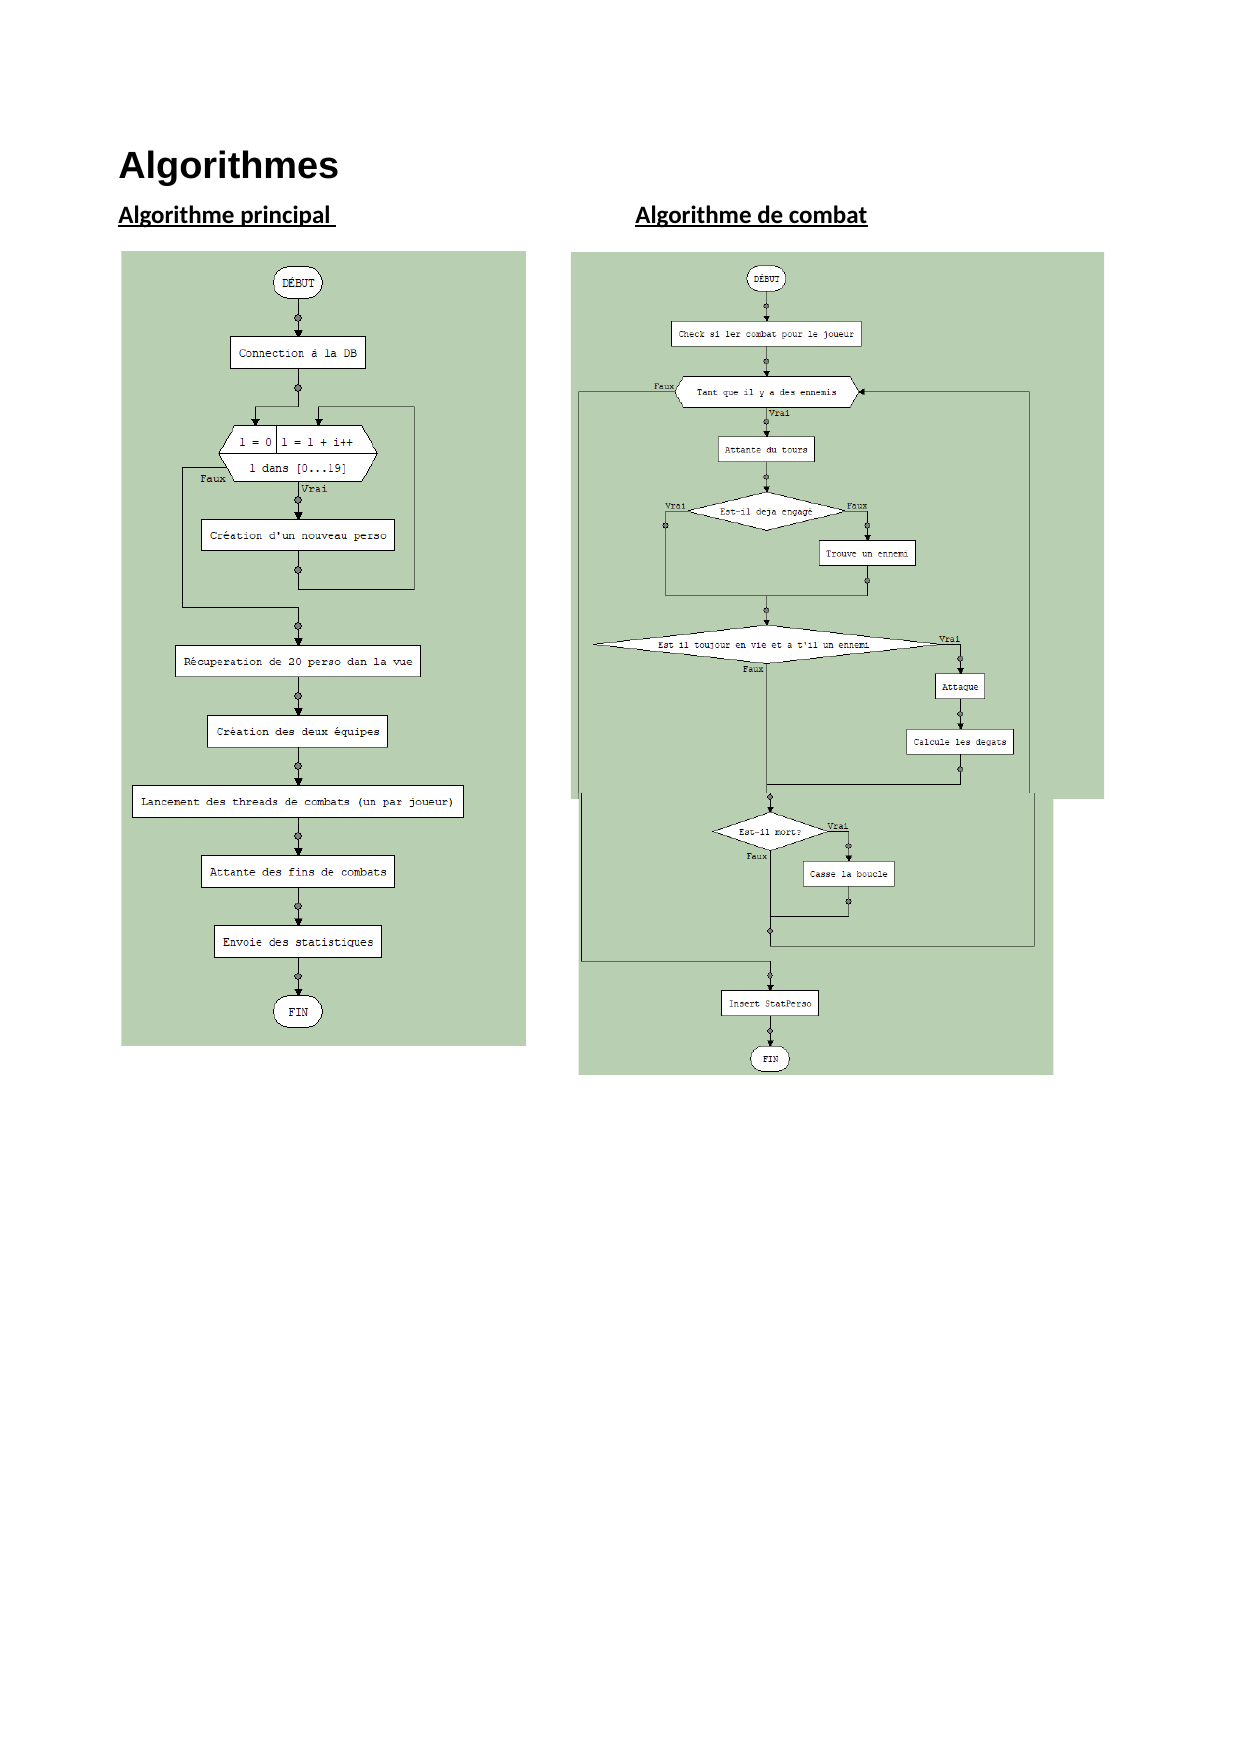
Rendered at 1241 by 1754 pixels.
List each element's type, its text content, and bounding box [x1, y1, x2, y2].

text Algorithme principal Algorithme de combat [118, 199, 1122, 230]
picture [121, 251, 526, 1046]
picture [570, 252, 1105, 1075]
subtitle Algorithmes [118, 143, 1122, 187]
